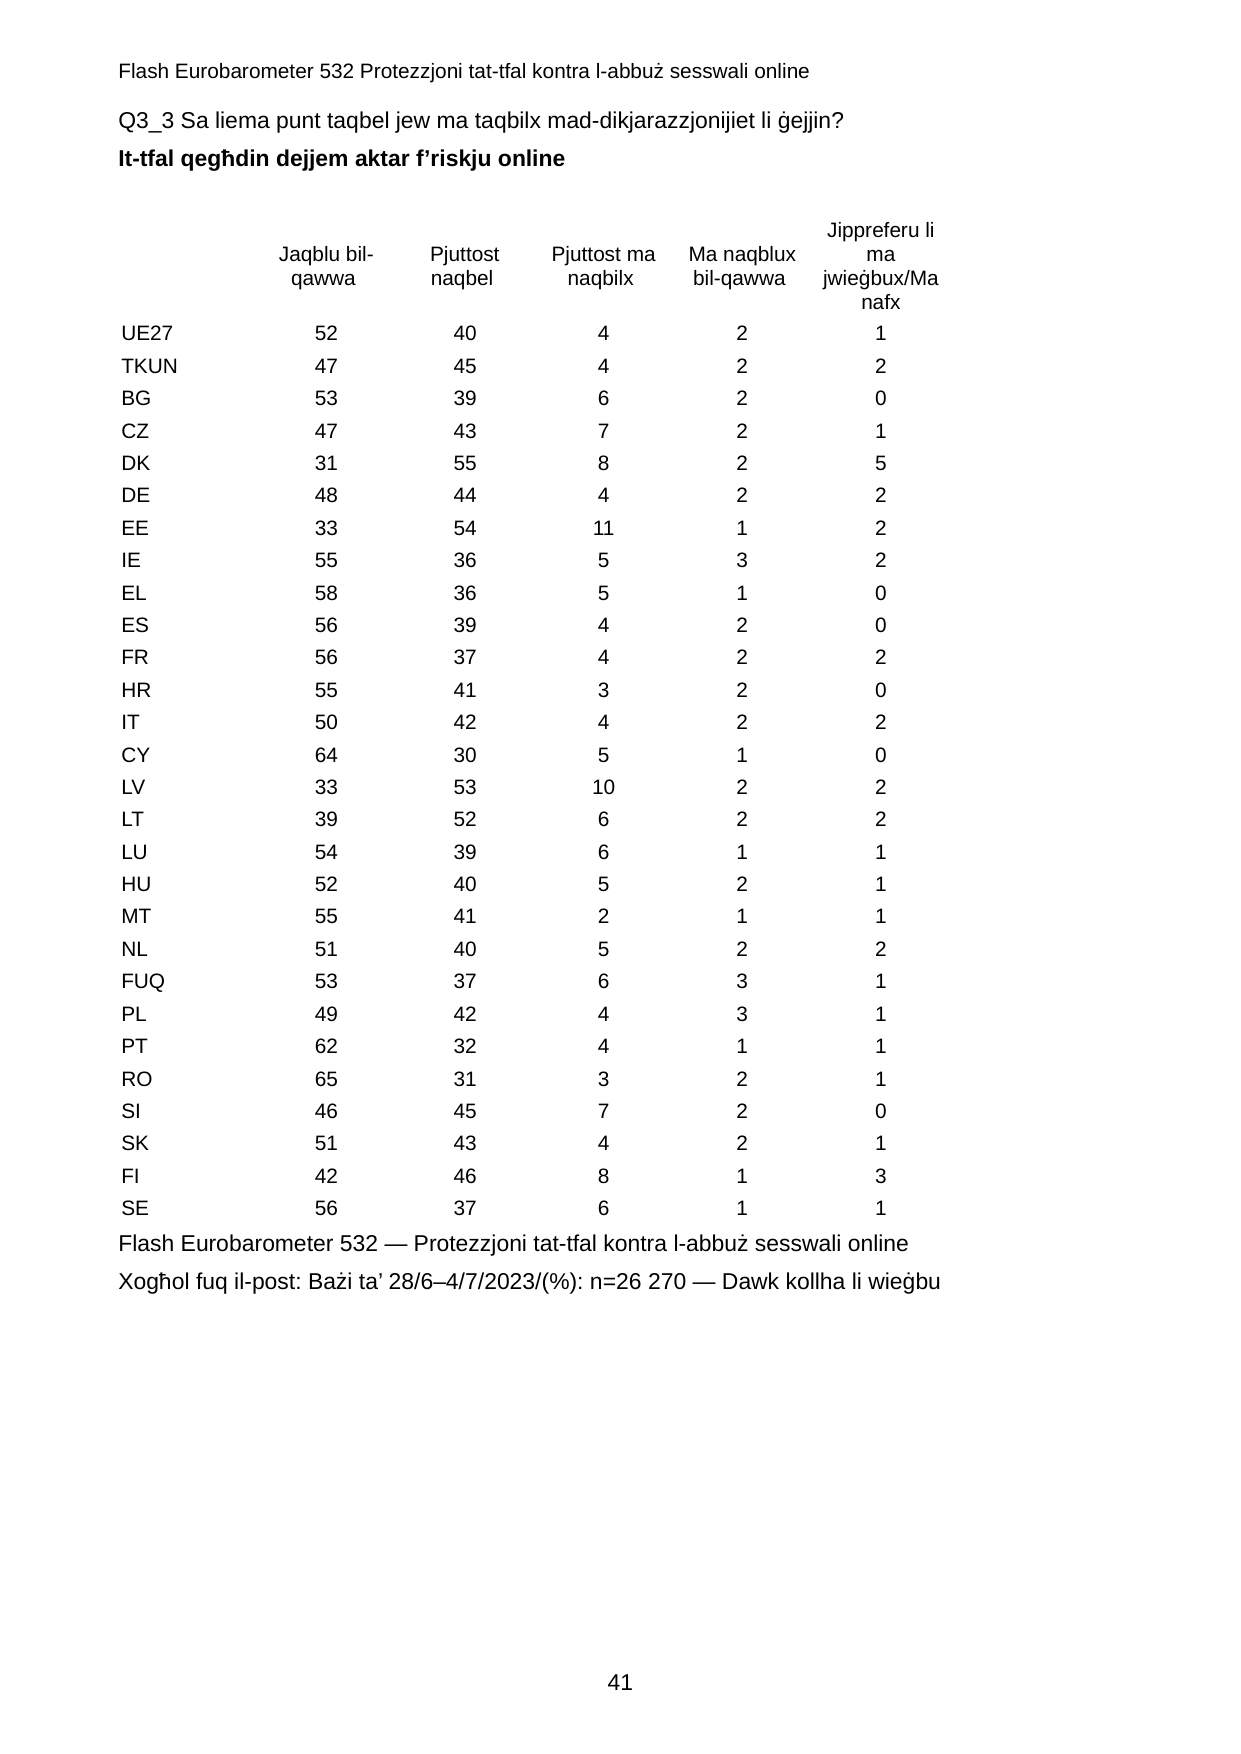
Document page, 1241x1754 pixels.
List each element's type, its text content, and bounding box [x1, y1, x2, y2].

table_cell 55 [257, 544, 395, 576]
table_cell 1 [673, 900, 811, 933]
table_cell 51 [257, 1127, 395, 1159]
table_cell 4 [534, 317, 673, 349]
table_cell 4 [534, 998, 673, 1030]
table_cell 1 [811, 414, 950, 447]
table_cell LU [118, 835, 257, 868]
table_cell 0 [811, 576, 950, 609]
table_cell 51 [257, 933, 395, 965]
table_cell 1 [811, 1192, 950, 1224]
table_cell 10 [534, 771, 673, 803]
table_cell TKUN [118, 350, 257, 382]
table_cell 41 [395, 900, 534, 933]
table_cell 40 [395, 868, 534, 900]
table_cell PT [118, 1030, 257, 1062]
table_cell 4 [534, 1127, 673, 1159]
table_cell 58 [257, 576, 395, 609]
table_cell 2 [811, 771, 950, 803]
table_header Ma naqblux bil-qawwa [673, 215, 811, 317]
table_cell 2 [673, 1062, 811, 1094]
text Flash Eurobarometer 532 — Protezzjoni tat-tfal kontra l-abbuż sesswali online [118, 1230, 1122, 1256]
table_cell 3 [534, 1062, 673, 1094]
table_cell 42 [257, 1159, 395, 1192]
table_cell 44 [395, 479, 534, 511]
table_cell 2 [673, 382, 811, 414]
table_cell 56 [257, 609, 395, 641]
table_cell 1 [673, 576, 811, 609]
table_cell SK [118, 1127, 257, 1159]
table_cell 1 [673, 511, 811, 544]
table_cell 1 [811, 835, 950, 868]
table_cell 2 [811, 350, 950, 382]
table_cell FI [118, 1159, 257, 1192]
table_cell 2 [673, 803, 811, 835]
table_cell 37 [395, 1192, 534, 1224]
table_cell IE [118, 544, 257, 576]
table_cell 33 [257, 511, 395, 544]
table_cell 0 [811, 382, 950, 414]
table_cell 6 [534, 803, 673, 835]
table_cell 5 [534, 576, 673, 609]
table_cell PL [118, 998, 257, 1030]
table_cell 2 [673, 317, 811, 349]
table_cell 5 [811, 447, 950, 479]
table_cell 2 [534, 900, 673, 933]
table_cell 53 [257, 382, 395, 414]
table_cell 2 [673, 414, 811, 447]
table_cell 2 [673, 674, 811, 706]
table_cell 32 [395, 1030, 534, 1062]
table_cell 43 [395, 1127, 534, 1159]
table_cell 2 [673, 868, 811, 900]
table_cell ES [118, 609, 257, 641]
table_cell 5 [534, 933, 673, 965]
table_cell 56 [257, 641, 395, 673]
table_cell 2 [673, 933, 811, 965]
table_cell 2 [811, 544, 950, 576]
table_cell 42 [395, 998, 534, 1030]
table_cell SI [118, 1095, 257, 1127]
table_cell 1 [811, 1030, 950, 1062]
text Q3_3 Sa liema punt taqbel jew ma taqbilx mad-dikjarazzjonijiet li ġejjin? [118, 107, 1122, 133]
table_header Jippreferu li ma jwieġbux/Ma nafx [811, 215, 950, 317]
table_cell 1 [811, 998, 950, 1030]
table_cell 5 [534, 738, 673, 771]
table_cell 2 [673, 771, 811, 803]
table_cell 43 [395, 414, 534, 447]
table_cell 46 [395, 1159, 534, 1192]
table_cell 2 [673, 479, 811, 511]
table_cell 50 [257, 706, 395, 738]
table_header Pjuttost naqbel [395, 215, 534, 317]
table_cell 52 [257, 317, 395, 349]
table_cell HU [118, 868, 257, 900]
table_cell UE27 [118, 317, 257, 349]
table_cell 55 [257, 674, 395, 706]
table_cell 56 [257, 1192, 395, 1224]
table_cell 1 [811, 1062, 950, 1094]
table_cell 52 [395, 803, 534, 835]
table_cell 2 [673, 350, 811, 382]
table_cell 41 [395, 674, 534, 706]
table_cell 6 [534, 382, 673, 414]
table_cell 0 [811, 738, 950, 771]
table_cell 46 [257, 1095, 395, 1127]
table_cell 1 [673, 1030, 811, 1062]
table_cell SE [118, 1192, 257, 1224]
text Xogħol fuq il-post: Bażi ta’ 28/6–4/7/2023/(%): n=26 270 — Dawk kollha li wieġbu [118, 1268, 1122, 1295]
table_cell 7 [534, 414, 673, 447]
table_cell NL [118, 933, 257, 965]
table_cell 45 [395, 1095, 534, 1127]
table_cell MT [118, 900, 257, 933]
table_cell 39 [257, 803, 395, 835]
table_cell 3 [673, 965, 811, 997]
table_cell 0 [811, 1095, 950, 1127]
table_cell 6 [534, 965, 673, 997]
table_cell 40 [395, 317, 534, 349]
table_cell 2 [811, 511, 950, 544]
table_cell 2 [673, 447, 811, 479]
table_cell LV [118, 771, 257, 803]
table_cell 2 [811, 641, 950, 673]
table_cell 53 [257, 965, 395, 997]
table_cell 1 [811, 900, 950, 933]
table_cell 4 [534, 479, 673, 511]
table_cell 31 [257, 447, 395, 479]
table_cell HR [118, 674, 257, 706]
table_cell 4 [534, 706, 673, 738]
table_cell RO [118, 1062, 257, 1094]
table_cell 39 [395, 382, 534, 414]
table_cell 36 [395, 544, 534, 576]
table_cell 7 [534, 1095, 673, 1127]
table_cell 1 [673, 1159, 811, 1192]
table_cell 45 [395, 350, 534, 382]
table_cell 3 [534, 674, 673, 706]
table_cell 49 [257, 998, 395, 1030]
table_cell 2 [673, 609, 811, 641]
table_cell 1 [811, 965, 950, 997]
table_cell 52 [257, 868, 395, 900]
table_cell 11 [534, 511, 673, 544]
table_cell 5 [534, 544, 673, 576]
table_cell 2 [673, 1127, 811, 1159]
table_cell IT [118, 706, 257, 738]
table_cell 1 [673, 738, 811, 771]
table_cell 65 [257, 1062, 395, 1094]
table_cell 1 [811, 317, 950, 349]
table_cell 31 [395, 1062, 534, 1094]
table_cell 0 [811, 674, 950, 706]
table_cell 2 [673, 641, 811, 673]
table_cell 2 [673, 1095, 811, 1127]
table_cell 64 [257, 738, 395, 771]
table_cell 2 [673, 706, 811, 738]
table_cell 48 [257, 479, 395, 511]
table_cell CY [118, 738, 257, 771]
table_cell EL [118, 576, 257, 609]
table_cell DK [118, 447, 257, 479]
table_cell 3 [673, 998, 811, 1030]
table_cell CZ [118, 414, 257, 447]
table_cell BG [118, 382, 257, 414]
table_cell 4 [534, 350, 673, 382]
table_header [118, 215, 257, 317]
table_cell 39 [395, 609, 534, 641]
table_cell 37 [395, 641, 534, 673]
table_cell 2 [811, 933, 950, 965]
table_cell 2 [811, 706, 950, 738]
table_cell 6 [534, 835, 673, 868]
table_cell 55 [257, 900, 395, 933]
table_cell 1 [673, 835, 811, 868]
table_cell 6 [534, 1192, 673, 1224]
table_cell 8 [534, 1159, 673, 1192]
table_cell 0 [811, 609, 950, 641]
table_cell 47 [257, 350, 395, 382]
table_cell 5 [534, 868, 673, 900]
table_cell 1 [811, 868, 950, 900]
table_header Jaqblu bil-qawwa [257, 215, 395, 317]
table_cell FR [118, 641, 257, 673]
table_cell FUQ [118, 965, 257, 997]
table_cell 8 [534, 447, 673, 479]
table_cell DE [118, 479, 257, 511]
table_cell 54 [395, 511, 534, 544]
table_cell 33 [257, 771, 395, 803]
table_cell 1 [811, 1127, 950, 1159]
table_cell EE [118, 511, 257, 544]
table_cell 3 [811, 1159, 950, 1192]
table_cell 2 [811, 479, 950, 511]
table_cell 53 [395, 771, 534, 803]
table_cell 1 [673, 1192, 811, 1224]
table_cell 55 [395, 447, 534, 479]
table_header Pjuttost ma naqbilx [534, 215, 673, 317]
table_cell 3 [673, 544, 811, 576]
table_cell 4 [534, 641, 673, 673]
table_cell 4 [534, 1030, 673, 1062]
text It-tfal qegħdin dejjem aktar f’riskju online [118, 145, 1122, 171]
table_cell 47 [257, 414, 395, 447]
table_cell 37 [395, 965, 534, 997]
table_cell 4 [534, 609, 673, 641]
table_cell 36 [395, 576, 534, 609]
table_cell 62 [257, 1030, 395, 1062]
table_cell 54 [257, 835, 395, 868]
table_cell 30 [395, 738, 534, 771]
table_cell 39 [395, 835, 534, 868]
table_cell 40 [395, 933, 534, 965]
table_cell LT [118, 803, 257, 835]
table_cell 2 [811, 803, 950, 835]
table_cell 42 [395, 706, 534, 738]
